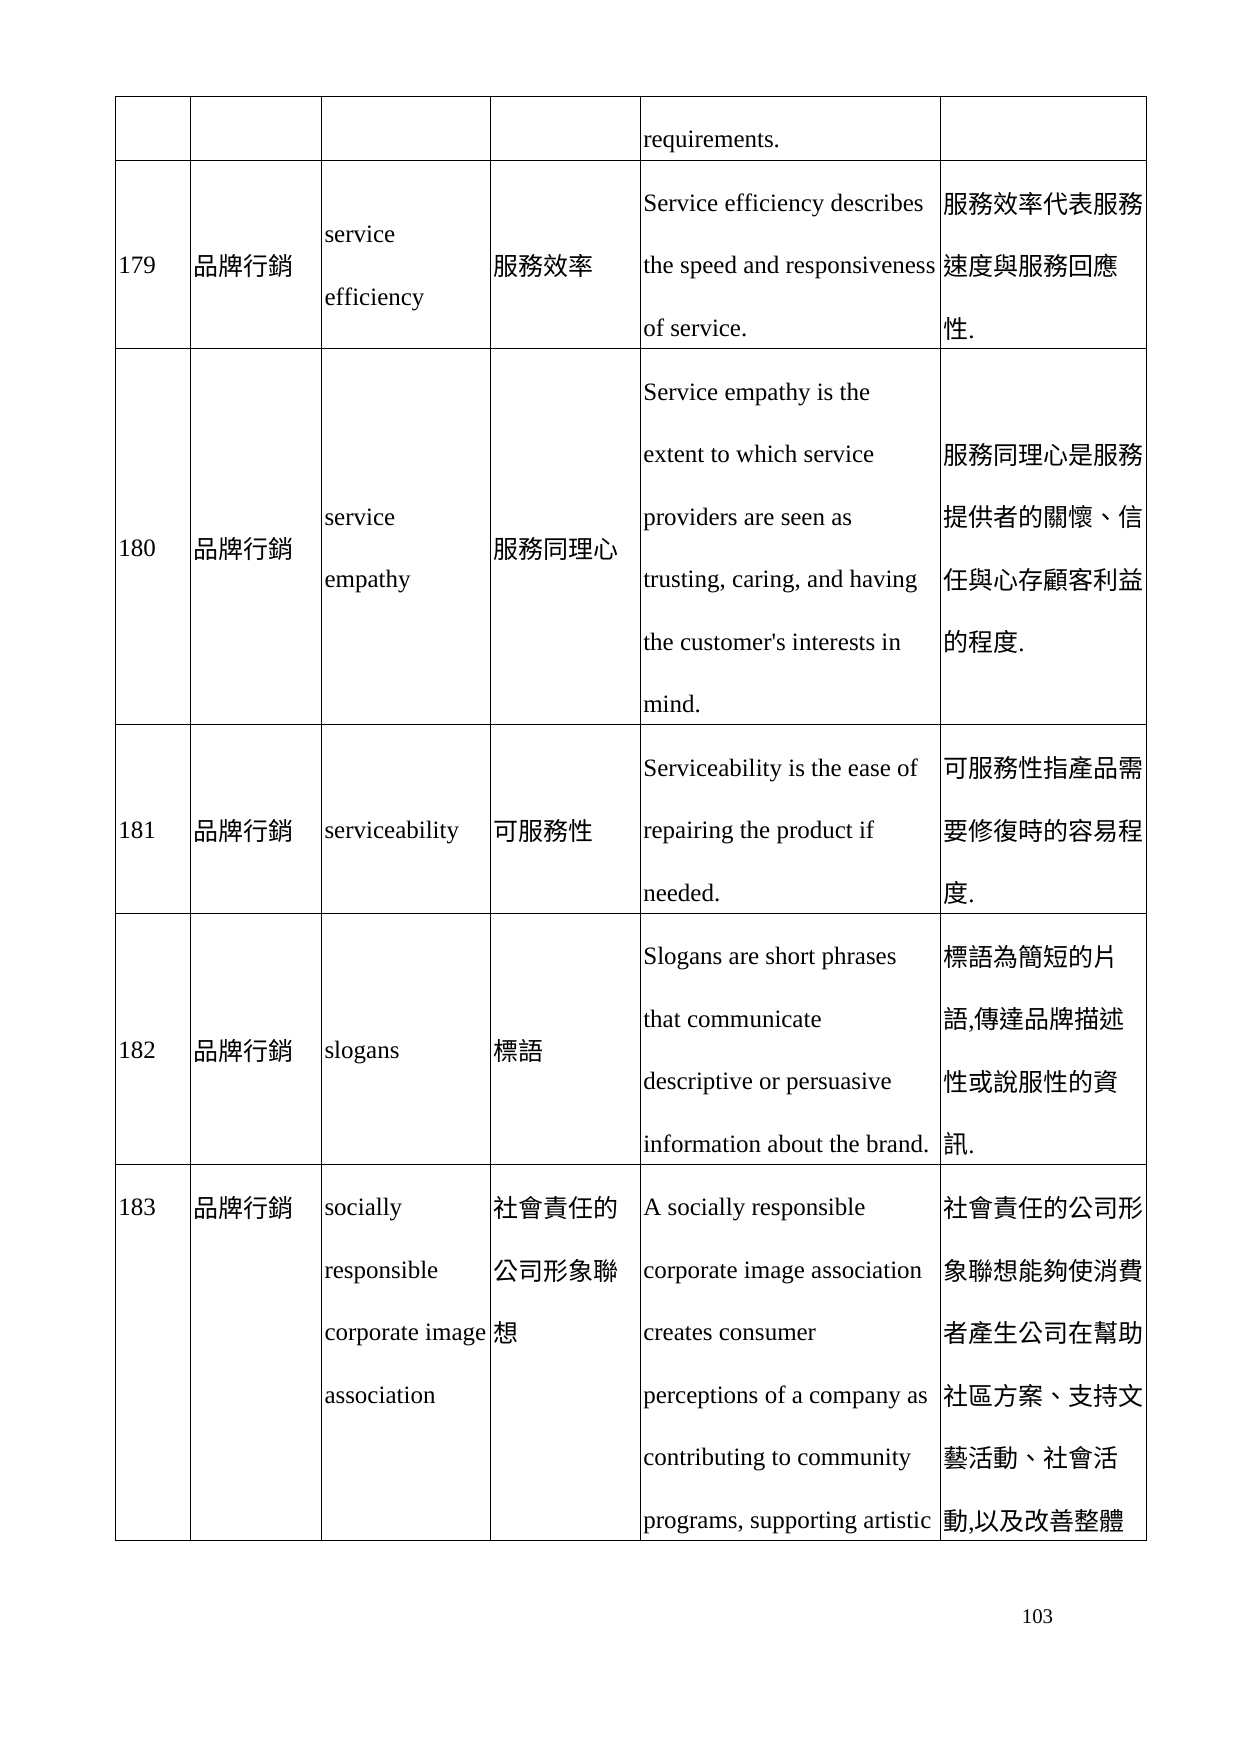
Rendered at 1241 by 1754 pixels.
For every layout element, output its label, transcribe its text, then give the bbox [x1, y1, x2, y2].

table_cell 品牌行銷 [191, 161, 321, 348]
table_cell Service empathy is the extent to which service providers are seen as trusting, caring, and having the customer's interests in mind. [641, 349, 940, 724]
table_cell 181 [116, 725, 190, 913]
table_cell slogans [322, 914, 490, 1164]
table_cell [941, 97, 1146, 160]
table_cell 品牌行銷 [191, 725, 321, 913]
table_cell Service efficiency describes the speed and responsiveness of service. [641, 161, 940, 348]
table_cell 社會責任的公司形象聯想 [491, 1165, 640, 1540]
table_cell 182 [116, 914, 190, 1164]
table_cell 品牌行銷 [191, 914, 321, 1164]
table_cell [491, 97, 640, 160]
table_cell A socially responsible corporate image association creates consumer perceptions of a company as contributing to community programs, supporting artistic [641, 1165, 940, 1540]
table_cell service efficiency [322, 161, 490, 348]
table_cell [191, 97, 321, 160]
table_cell 服務同理心是服務提供者的關懷、信任與心存顧客利益的程度. [941, 349, 1146, 724]
table_cell 服務效率代表服務速度與服務回應性. [941, 161, 1146, 348]
table_cell [116, 97, 190, 160]
table_cell 品牌行銷 [191, 1165, 321, 1540]
table_cell Slogans are short phrases that communicate descriptive or persuasive information about the brand. [641, 914, 940, 1164]
table_cell 179 [116, 161, 190, 348]
table_cell 180 [116, 349, 190, 724]
table_cell 可服務性指產品需要修復時的容易程度. [941, 725, 1146, 913]
table_cell 可服務性 [491, 725, 640, 913]
table_cell 社會責任的公司形象聯想能夠使消費者產生公司在幫助社區方案、支持文藝活動、社會活動,以及改善整體 [941, 1165, 1146, 1540]
table_cell requirements. [641, 97, 940, 160]
table_cell 標語 [491, 914, 640, 1164]
table_cell 183 [116, 1165, 190, 1540]
table_cell 標語為簡短的片語,傳達品牌描述性或說服性的資訊. [941, 914, 1146, 1164]
table_cell [322, 97, 490, 160]
table_cell socially responsible corporate image association [322, 1165, 490, 1540]
table_cell serviceability [322, 725, 490, 913]
table_cell 品牌行銷 [191, 349, 321, 724]
table_cell 服務效率 [491, 161, 640, 348]
table_cell service empathy [322, 349, 490, 724]
table_cell Serviceability is the ease of repairing the product if needed. [641, 725, 940, 913]
table_cell 服務同理心 [491, 349, 640, 724]
